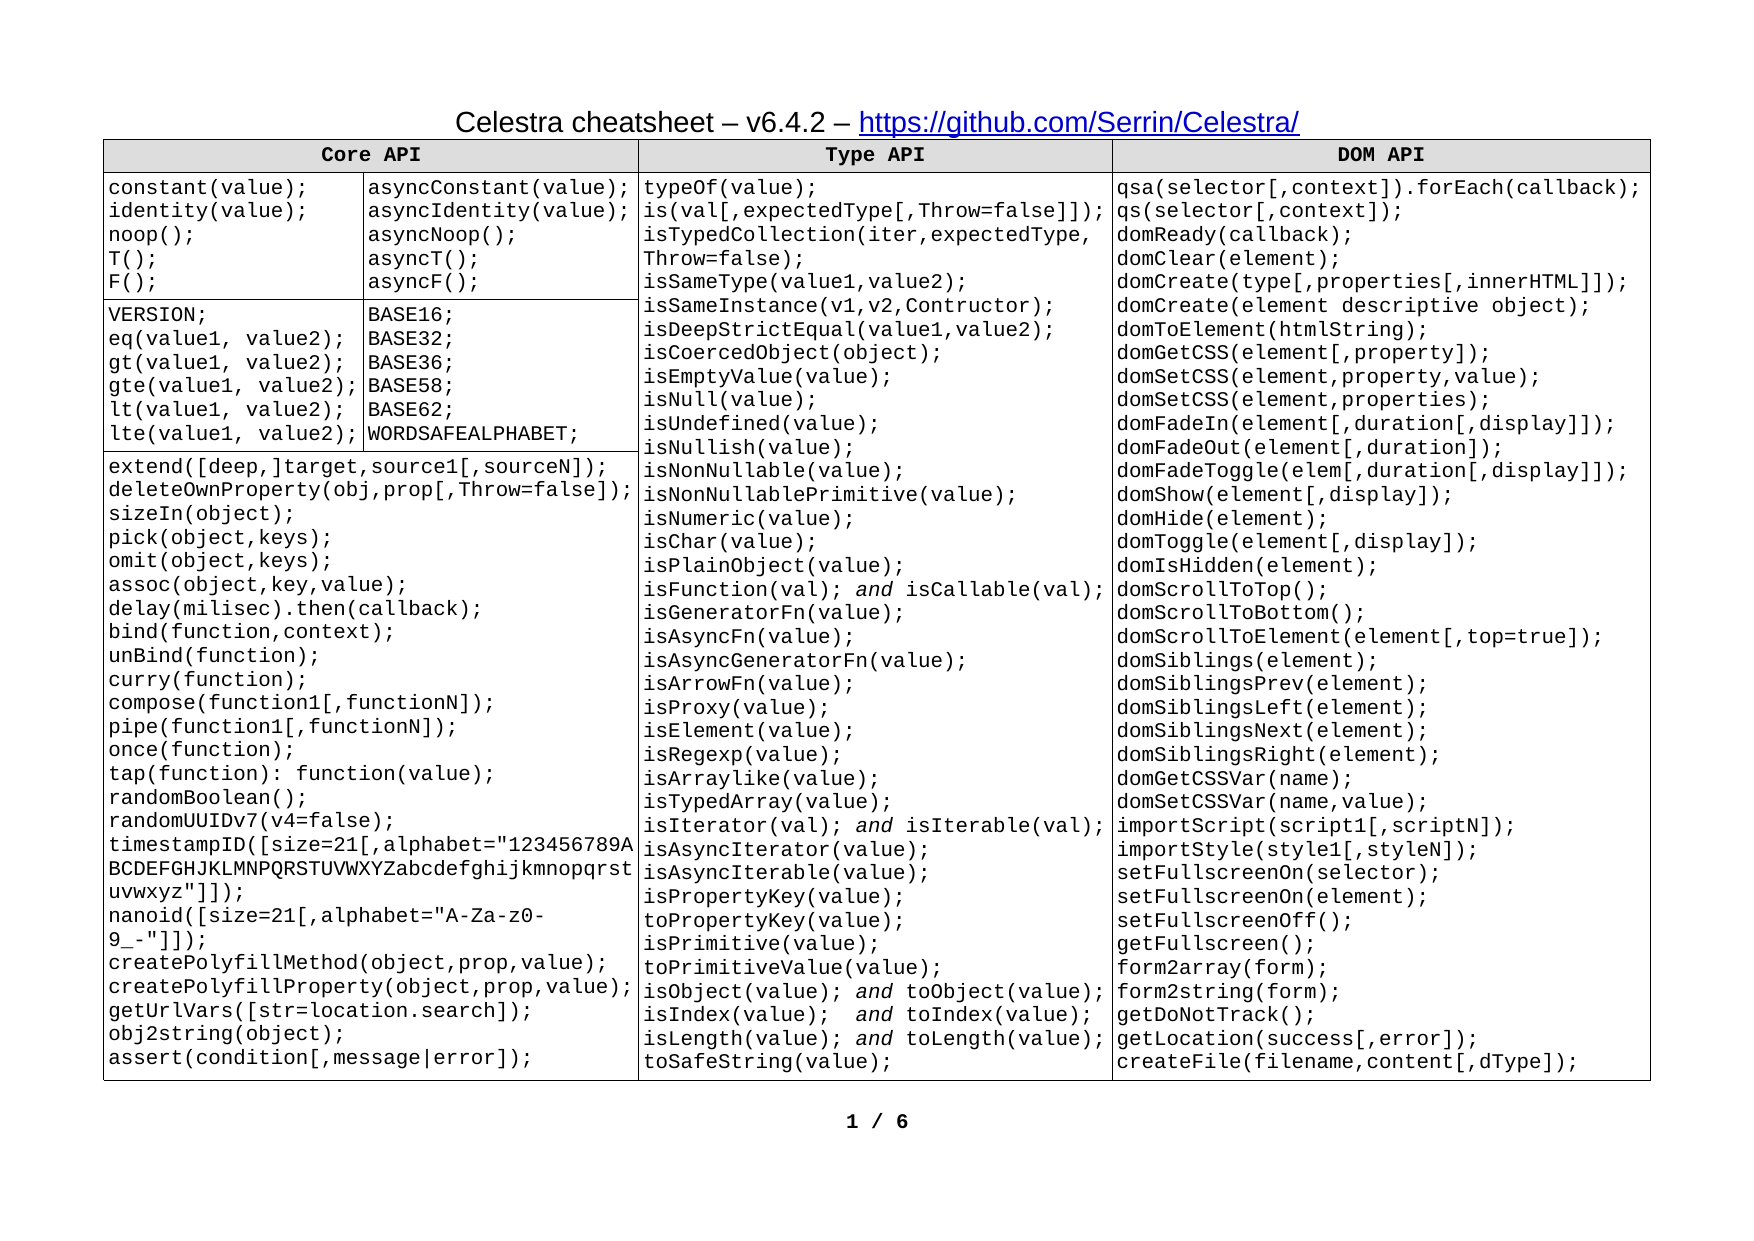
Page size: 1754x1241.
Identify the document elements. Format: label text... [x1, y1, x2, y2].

table_cell asyncConstant(value); asyncIdentity(value); asyncNoop(); asyncT(); asyncF(); [364, 173, 638, 299]
table_cell constant(value); identity(value); noop(); T(); F(); [104, 173, 363, 299]
table_cell qsa(selector[,context]).forEach(callback); qs(selector[,context]); domReady(callback); domClear(element); domCreate(type[,properties[,innerHTML]]); domCreate(element descriptive object); domToElement(htmlString); domGetCSS(element[,property]); domSetCSS(element,property,value); domSetCSS(element,properties); domFadeIn(element[,duration[,display]]); domFadeOut(element[,duration]); domFadeToggle(elem[,duration[,display]]); domShow(element[,display]); domHide(element); domToggle(element[,display]); domIsHidden(element); domScrollToTop(); domScrollToBottom(); domScrollToElement(element[,top=true]); domSiblings(element); domSiblingsPrev(element); domSiblingsLeft(element); domSiblingsNext(element); domSiblingsRight(element); domGetCSSVar(name); domSetCSSVar(name,value); importScript(script1[,scriptN]); importStyle(style1[,styleN]); setFullscreenOn(selector); setFullscreenOn(element); setFullscreenOff(); getFullscreen(); form2array(form); form2string(form); getDoNotTrack(); getLocation(success[,error]); createFile(filename,content[,dType]); [1113, 173, 1650, 1080]
table_header Core API [104, 140, 638, 172]
table_cell BASE16; BASE32; BASE36; BASE58; BASE62; WORDSAFEALPHABET; [364, 300, 638, 451]
table_cell VERSION; eq(value1, value2); gt(value1, value2); gte(value1, value2); lt(value1, value2); lte(value1, value2); [104, 300, 363, 451]
table_cell typeOf(value); is(val[,expectedType[,Throw=false]]); isTypedCollection(iter,expectedType, Throw=false); isSameType(value1,value2); isSameInstance(v1,v2,Contructor); isDeepStrictEqual(value1,value2); isCoercedObject(object); isEmptyValue(value); isNull(value); isUndefined(value); isNullish(value); isNonNullable(value); isNonNullablePrimitive(value); isNumeric(value); isChar(value); isPlainObject(value); isFunction(val); and isCallable(val); isGeneratorFn(value); isAsyncFn(value); isAsyncGeneratorFn(value); isArrowFn(value); isProxy(value); isElement(value); isRegexp(value); isArraylike(value); isTypedArray(value); isIterator(val); and isIterable(val); isAsyncIterator(value); isAsyncIterable(value); isPropertyKey(value); toPropertyKey(value); isPrimitive(value); toPrimitiveValue(value); isObject(value); and toObject(value); isIndex(value); and toIndex(value); isLength(value); and toLength(value); toSafeString(value); [639, 173, 1112, 1080]
text Celestra cheatsheet – v6.4.2 – https://github.com/Serrin/Celestra/ [105, 105, 1649, 138]
table_header DOM API [1113, 140, 1650, 172]
table_cell extend([deep,]target,source1[,sourceN]); deleteOwnProperty(obj,prop[,Throw=false]); sizeIn(object); pick(object,keys); omit(object,keys); assoc(object,key,value); delay(milisec).then(callback); bind(function,context); unBind(function); curry(function); compose(function1[,functionN]); pipe(function1[,functionN]); once(function); tap(function): function(value); randomBoolean(); randomUUIDv7(v4=false); timestampID([size=21[,alphabet="123456789ABCDEFGHJKLMNPQRSTUVWXYZabcdefghijkmnopqrstuvwxyz"]]); nanoid([size=21[,alphabet="A-Za-z0-9_-"]]); createPolyfillMethod(object,prop,value); createPolyfillProperty(object,prop,value); getUrlVars([str=location.search]); obj2string(object); assert(condition[,message|error]); [104, 452, 638, 1080]
table_header Type API [639, 140, 1112, 172]
